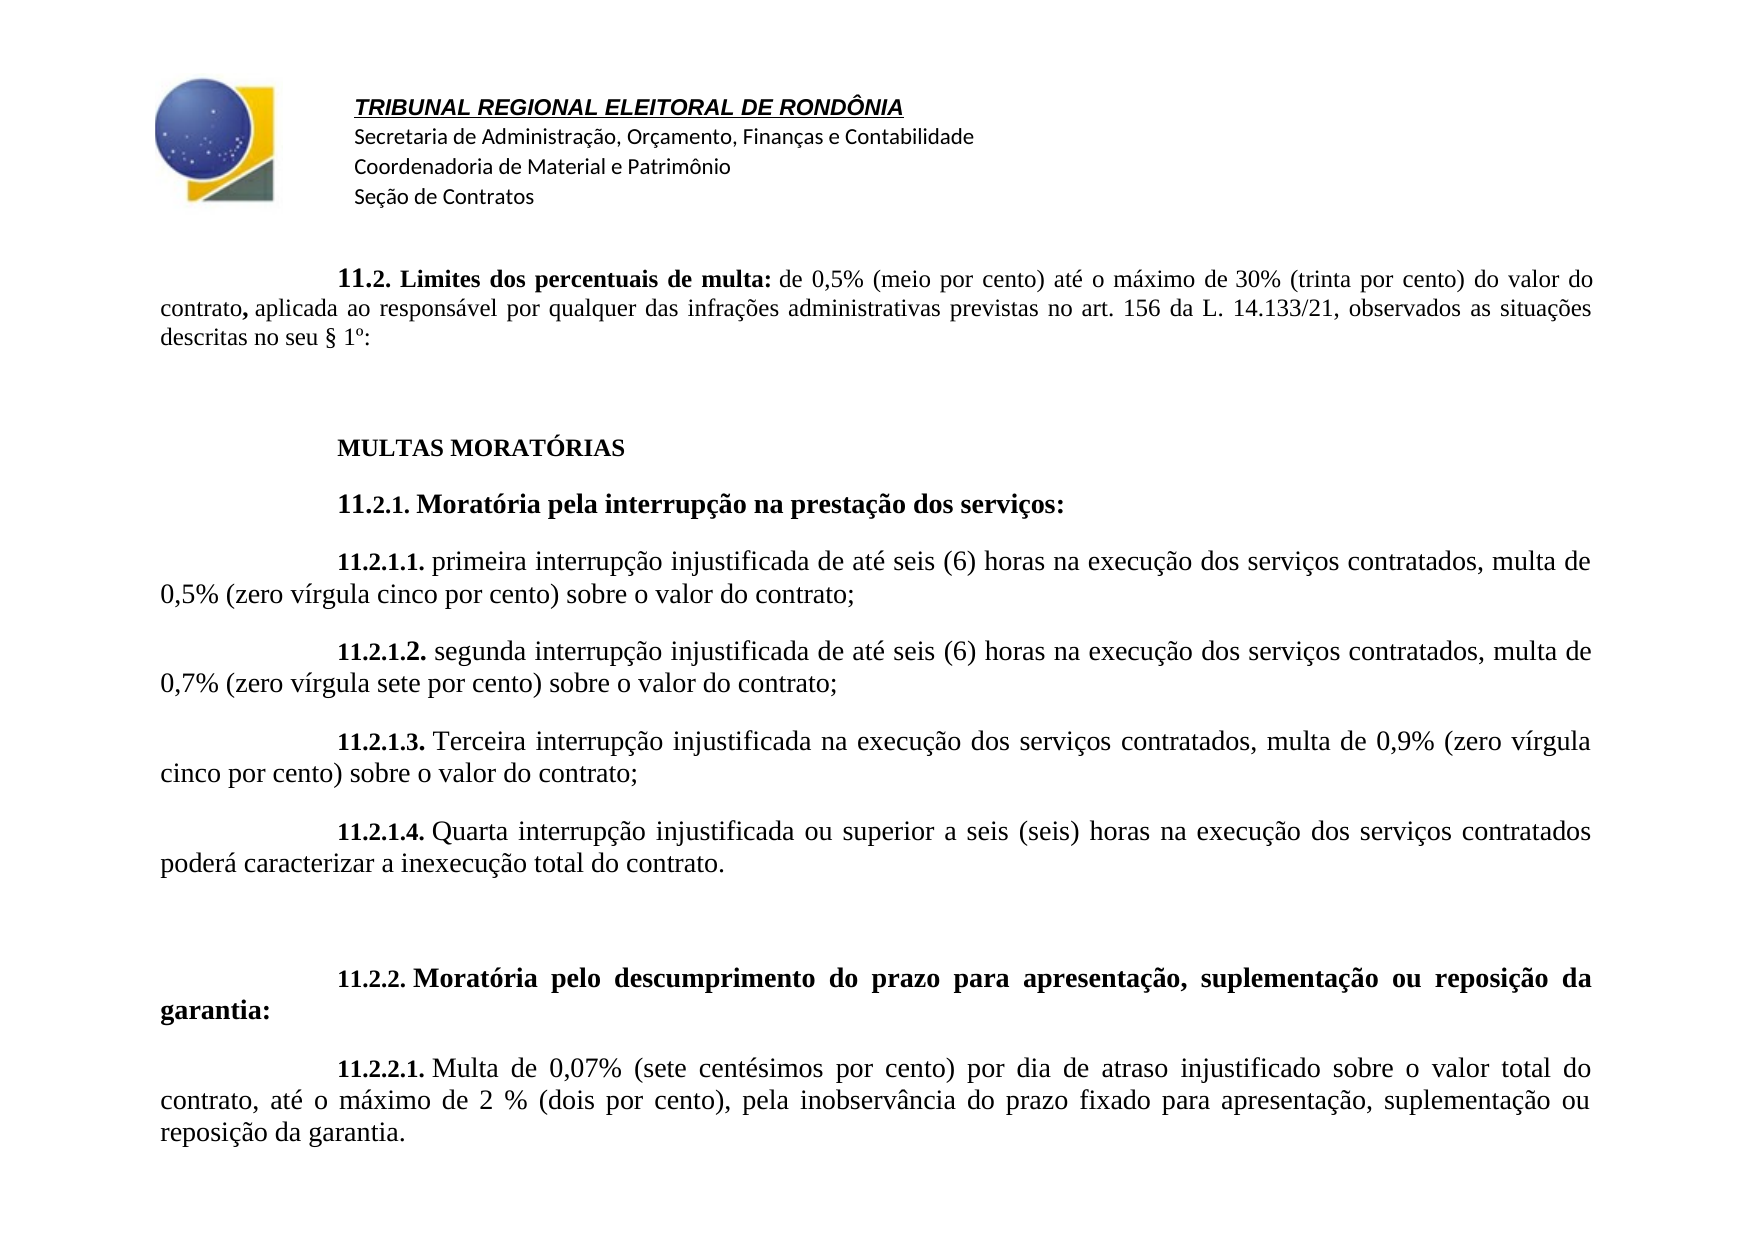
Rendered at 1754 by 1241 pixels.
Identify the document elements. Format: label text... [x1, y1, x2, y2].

text 11.2. Limites dos percentuais de multa: de 0,5% (meio por cento) até o máximo de 30% (trinta por cento) do valor do contrato, aplicada ao responsável por qualquer das infrações administrativas previstas no art. 156 da L. 14.133/21, observados as situações descritas no seu § 1º: [160, 261, 1594, 351]
text 11.2.2.1. Multa de 0,07% (sete centésimos por cento) por dia de atraso injustificado sobre o valor total do contrato, até o máximo de 2 % (dois por cento), pela inobservância do prazo fixado para apresentação, suplementação ou reposição da garantia. [160, 1051, 1594, 1148]
text 11.2.2. Moratória pelo descumprimento do prazo para apresentação, suplementação ou reposição da garantia: [160, 961, 1594, 1026]
text 11.2.1.1. primeira interrupção injustificada de até seis (6) horas na execução dos serviços contratados, multa de 0,5% (zero vírgula cinco por cento) sobre o valor do contrato; [160, 544, 1594, 609]
text 11.2.1.3. Terceira interrupção injustificada na execução dos serviços contratados, multa de 0,9% (zero vírgula cinco por cento) sobre o valor do contrato; [160, 724, 1594, 789]
text MULTAS MORATÓRIAS [160, 433, 1594, 462]
text 11.2.1.4. Quarta interrupção injustificada ou superior a seis (seis) horas na execução dos serviços contratados poderá caracterizar a inexecução total do contrato. [160, 814, 1594, 878]
text 11.2.1.2. segunda interrupção injustificada de até seis (6) horas na execução dos serviços contratados, multa de 0,7% (zero vírgula sete por cento) sobre o valor do contrato; [160, 634, 1594, 699]
text 11.2.1. Moratória pela interrupção na prestação dos serviços: [160, 487, 1594, 519]
